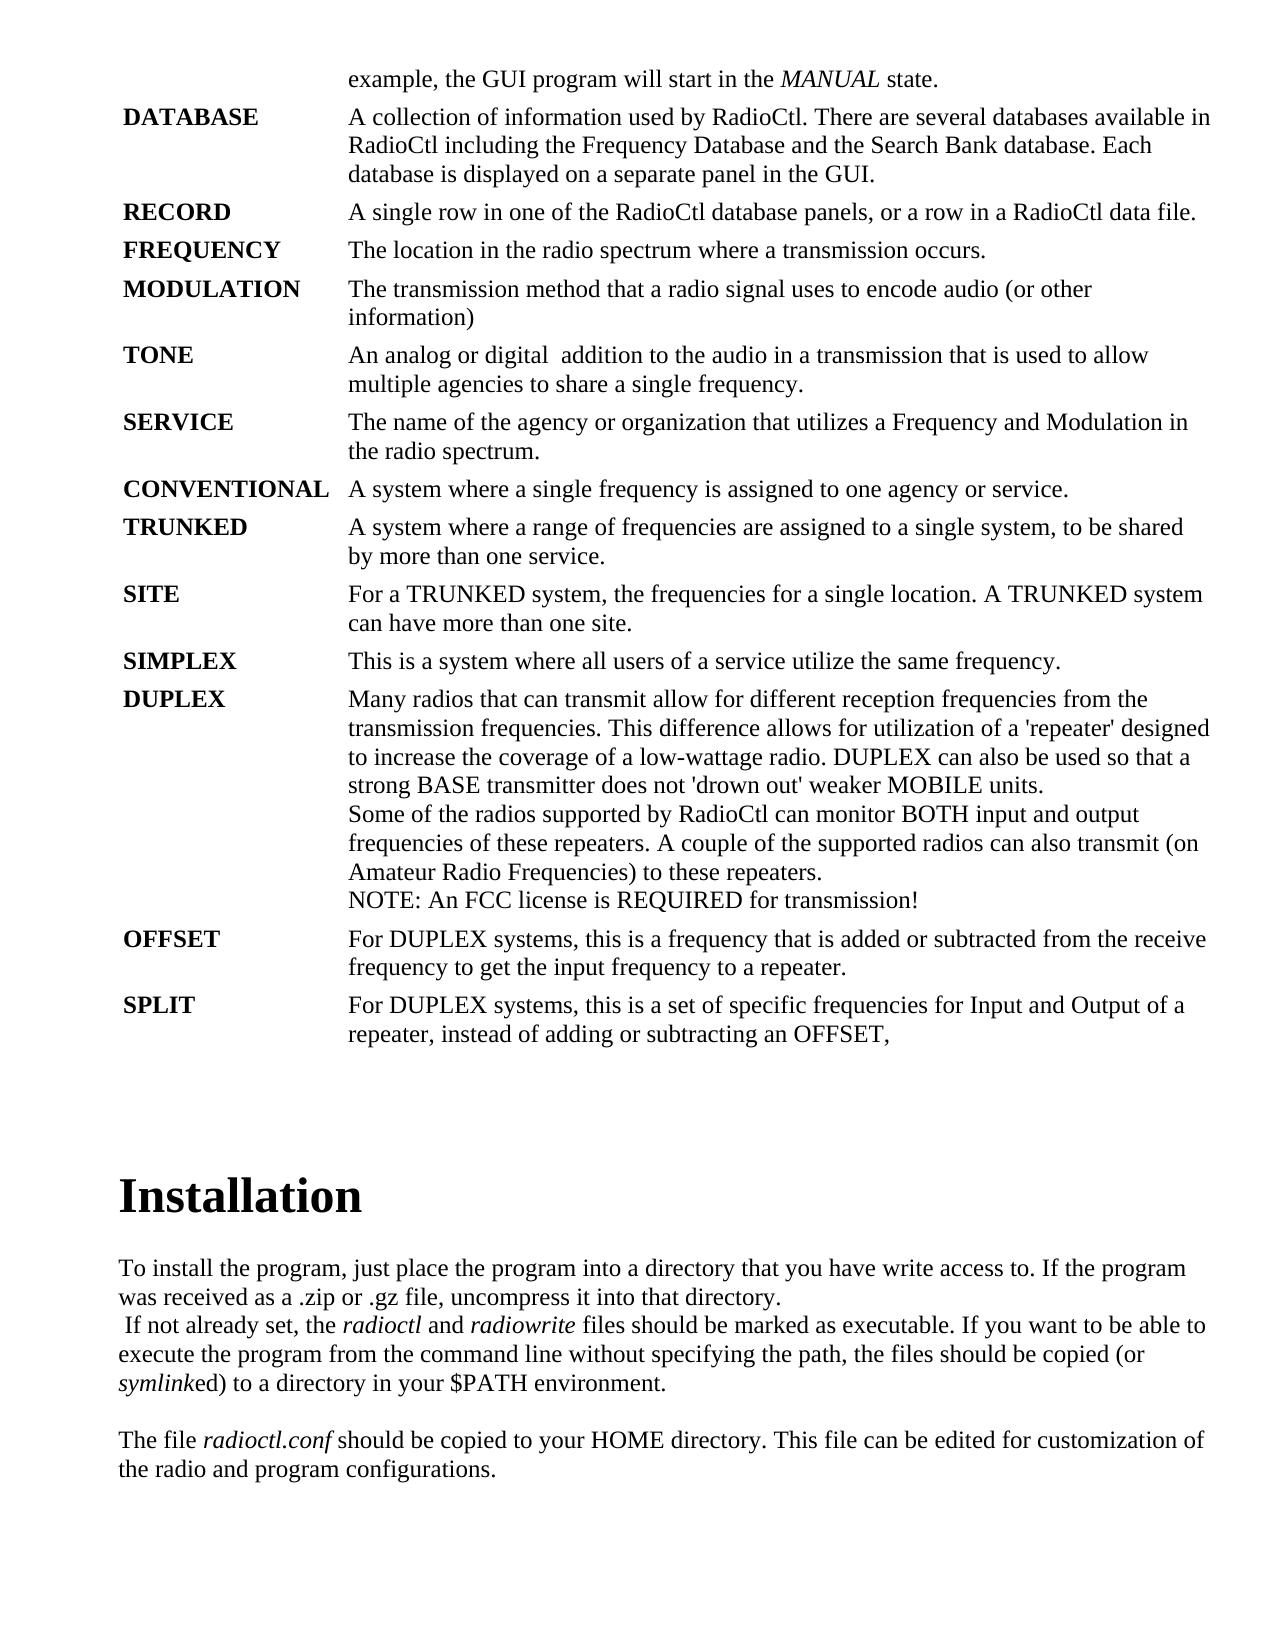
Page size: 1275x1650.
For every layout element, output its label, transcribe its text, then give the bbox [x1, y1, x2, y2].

table_cell A collection of information used by RadioCtl. There are several databases available in RadioCtl including the Frequency Database and the Search Bank database. Each database is displayed on a separate panel in the GUI. [343, 97, 1217, 193]
table_cell For DUPLEX systems, this is a frequency that is added or subtracted from the receive frequency to get the input frequency to a repeater. [343, 919, 1217, 986]
text The file radioctl.conf should be copied to your HOME directory. This file can be edited for customization of the radio and program configurations. [118, 1425, 1216, 1483]
table_cell FREQUENCY [118, 231, 343, 269]
table_cell SERVICE [118, 403, 343, 470]
table_cell A single row in one of the RadioCtl database panels, or a row in a RadioCtl data file. [343, 193, 1217, 231]
table_cell This is a system where all users of a service utilize the same frequency. [343, 642, 1217, 680]
subtitle Installation [118, 1166, 1216, 1223]
table_cell Many radios that can transmit allow for different reception frequencies from the transmission frequencies. This difference allows for utilization of a 'repeater' designed to increase the coverage of a low-wattage radio. DUPLEX can also be used so that a strong BASE transmitter does not 'drown out' weaker MOBILE units. Some of the radios supported by RadioCtl can monitor BOTH input and output frequencies of these repeaters. A couple of the supported radios can also transmit (on Amateur Radio Frequencies) to these repeaters. NOTE: An FCC license is REQUIRED for transmission! [343, 680, 1217, 919]
table_cell SPLIT [118, 986, 343, 1053]
table_cell The transmission method that a radio signal uses to encode audio (or other information) [343, 269, 1217, 336]
table_cell [118, 59, 343, 97]
table_cell A system where a single frequency is assigned to one agency or service. [343, 470, 1217, 508]
table_cell DATABASE [118, 97, 343, 193]
table_cell example, the GUI program will start in the MANUAL state. [343, 59, 1217, 97]
table_cell The location in the radio spectrum where a transmission occurs. [343, 231, 1217, 269]
text To install the program, just place the program into a directory that you have write access to. If the program was received as a .zip or .gz file, uncompress it into that directory. [118, 1253, 1216, 1310]
table_cell RECORD [118, 193, 343, 231]
table_cell DUPLEX [118, 680, 343, 919]
table_cell A system where a range of frequencies are assigned to a single system, to be shared by more than one service. [343, 508, 1217, 575]
table_cell MODULATION [118, 269, 343, 336]
table_cell For a TRUNKED system, the frequencies for a single location. A TRUNKED system can have more than one site. [343, 575, 1217, 642]
text If not already set, the radioctl and radiowrite files should be marked as executable. If you want to be able to execute the program from the command line without specifying the path, the files should be copied (or symlinked) to a directory in your $PATH environment. [118, 1310, 1216, 1397]
table_cell The name of the agency or organization that utilizes a Frequency and Modulation in the radio spectrum. [343, 403, 1217, 470]
table_cell For DUPLEX systems, this is a set of specific frequencies for Input and Output of a repeater, instead of adding or subtracting an OFFSET, [343, 986, 1217, 1053]
table_cell CONVENTIONAL [118, 470, 343, 508]
table_cell SITE [118, 575, 343, 642]
table_cell TRUNKED [118, 508, 343, 575]
table_cell An analog or digital addition to the audio in a transmission that is used to allow multiple agencies to share a single frequency. [343, 336, 1217, 403]
table_cell TONE [118, 336, 343, 403]
table_cell OFFSET [118, 919, 343, 986]
table_cell SIMPLEX [118, 642, 343, 680]
